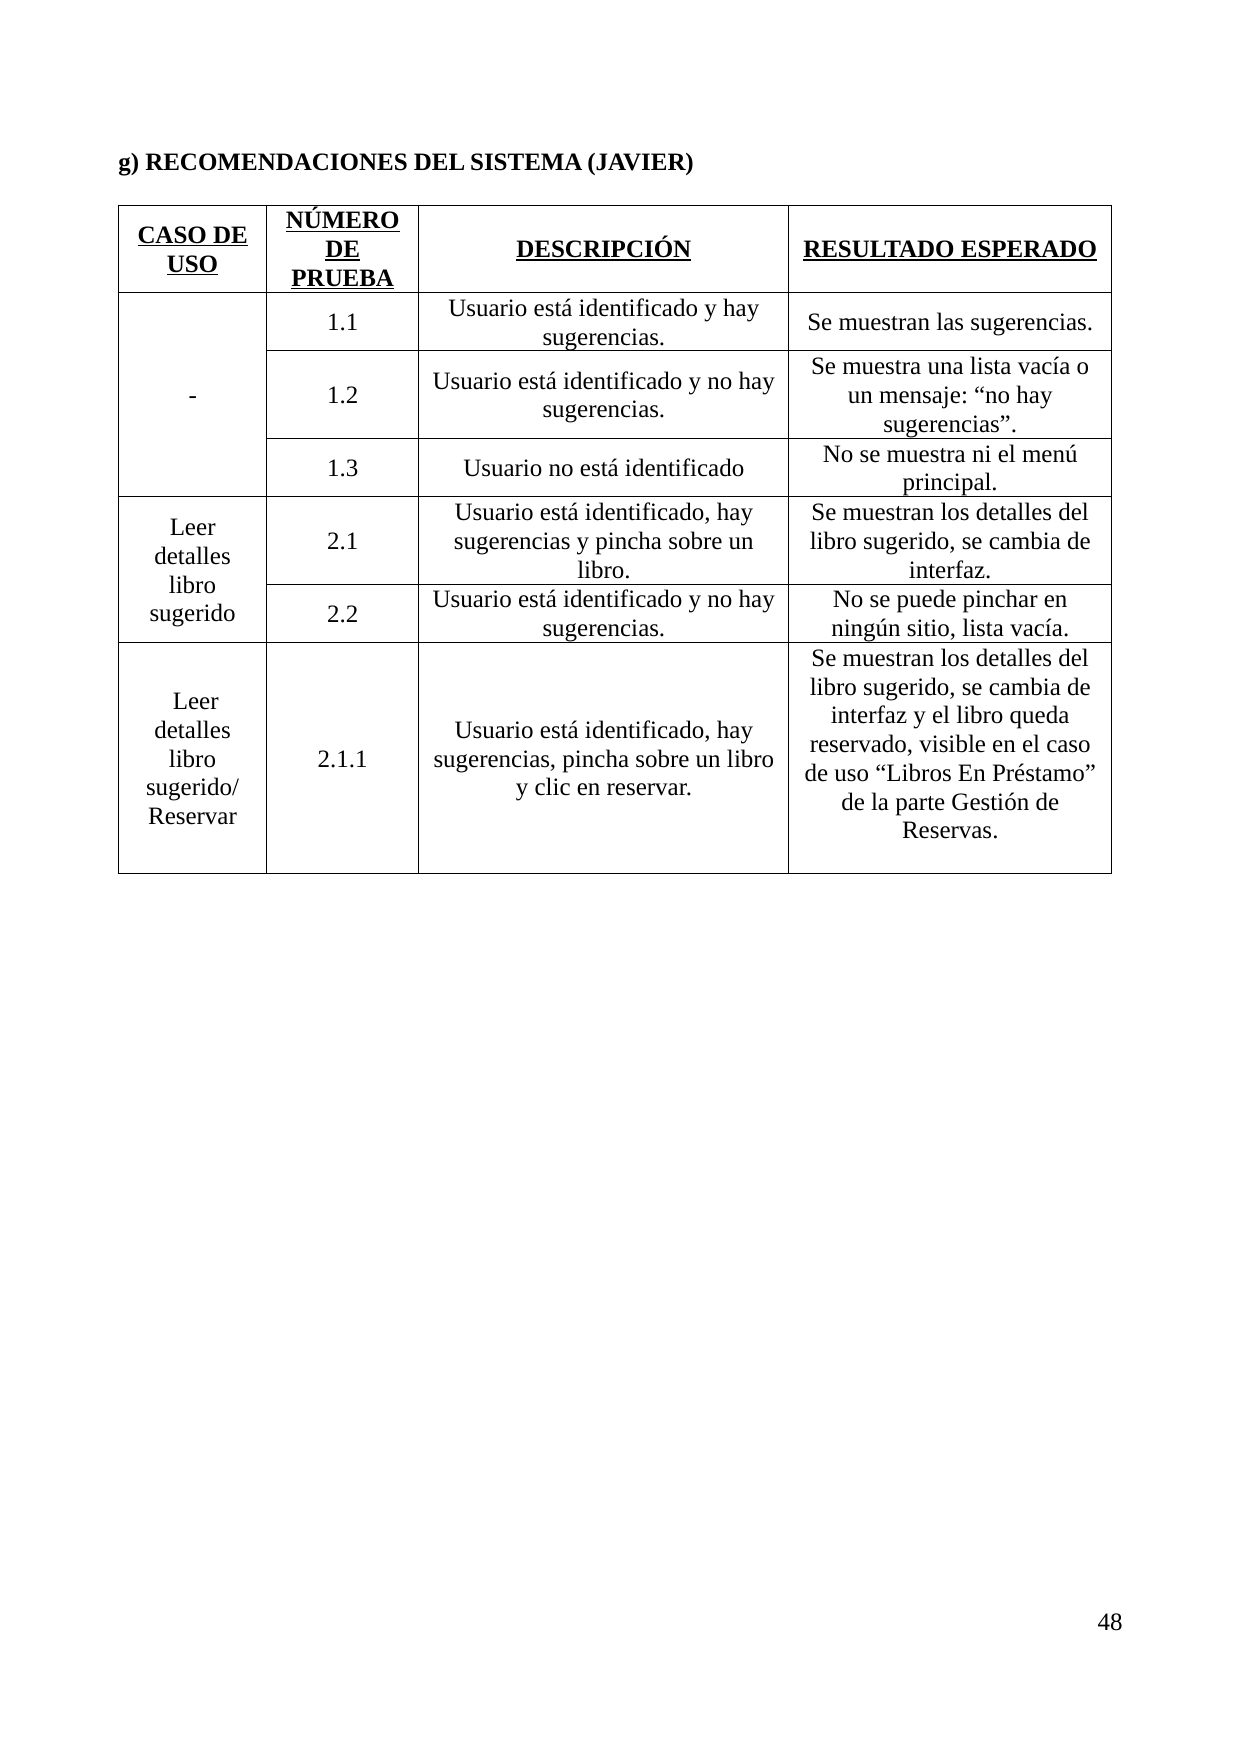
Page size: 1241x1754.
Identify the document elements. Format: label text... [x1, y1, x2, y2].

table_header RESULTADO ESPERADO [789, 206, 1111, 292]
table_cell Usuario está identificado, hay sugerencias, pincha sobre un libro y clic en reservar. [419, 643, 788, 873]
table_cell 1.2 [267, 351, 418, 438]
subtitle g) RECOMENDACIONES DEL SISTEMA (JAVIER) [118, 147, 1122, 176]
table_cell 2.1 [267, 497, 418, 583]
table_cell Leer detalles libro sugerido [119, 497, 266, 642]
table_cell Usuario está identificado, hay sugerencias y pincha sobre un libro. [419, 497, 788, 583]
table_header CASO DE USO [119, 206, 266, 292]
table_header NÚMERO DE PRUEBA [267, 206, 418, 292]
table_cell No se puede pinchar en ningún sitio, lista vacía. [789, 585, 1111, 642]
table_cell No se muestra ni el menú principal. [789, 439, 1111, 496]
table_cell Usuario no está identificado [419, 439, 788, 496]
table_cell Se muestran los detalles del libro sugerido, se cambia de interfaz. [789, 497, 1111, 583]
table_cell Se muestran los detalles del libro sugerido, se cambia de interfaz y el libro queda reservado, visible en el caso de uso “Libros En Préstamo” de la parte Gestión de Reservas. [789, 643, 1111, 873]
table_cell Usuario está identificado y no hay sugerencias. [419, 351, 788, 438]
table_cell Usuario está identificado y no hay sugerencias. [419, 585, 788, 642]
table_header DESCRIPCIÓN [419, 206, 788, 292]
table_cell 1.1 [267, 293, 418, 350]
table_cell Leer detalles libro sugerido/ Reservar [119, 643, 266, 873]
table_cell - [119, 293, 266, 496]
table_cell Usuario está identificado y hay sugerencias. [419, 293, 788, 350]
table_cell 2.2 [267, 585, 418, 642]
table_cell Se muestra una lista vacía o un mensaje: “no hay sugerencias”. [789, 351, 1111, 438]
table_cell 1.3 [267, 439, 418, 496]
table_cell 2.1.1 [267, 643, 418, 873]
table_cell Se muestran las sugerencias. [789, 293, 1111, 350]
